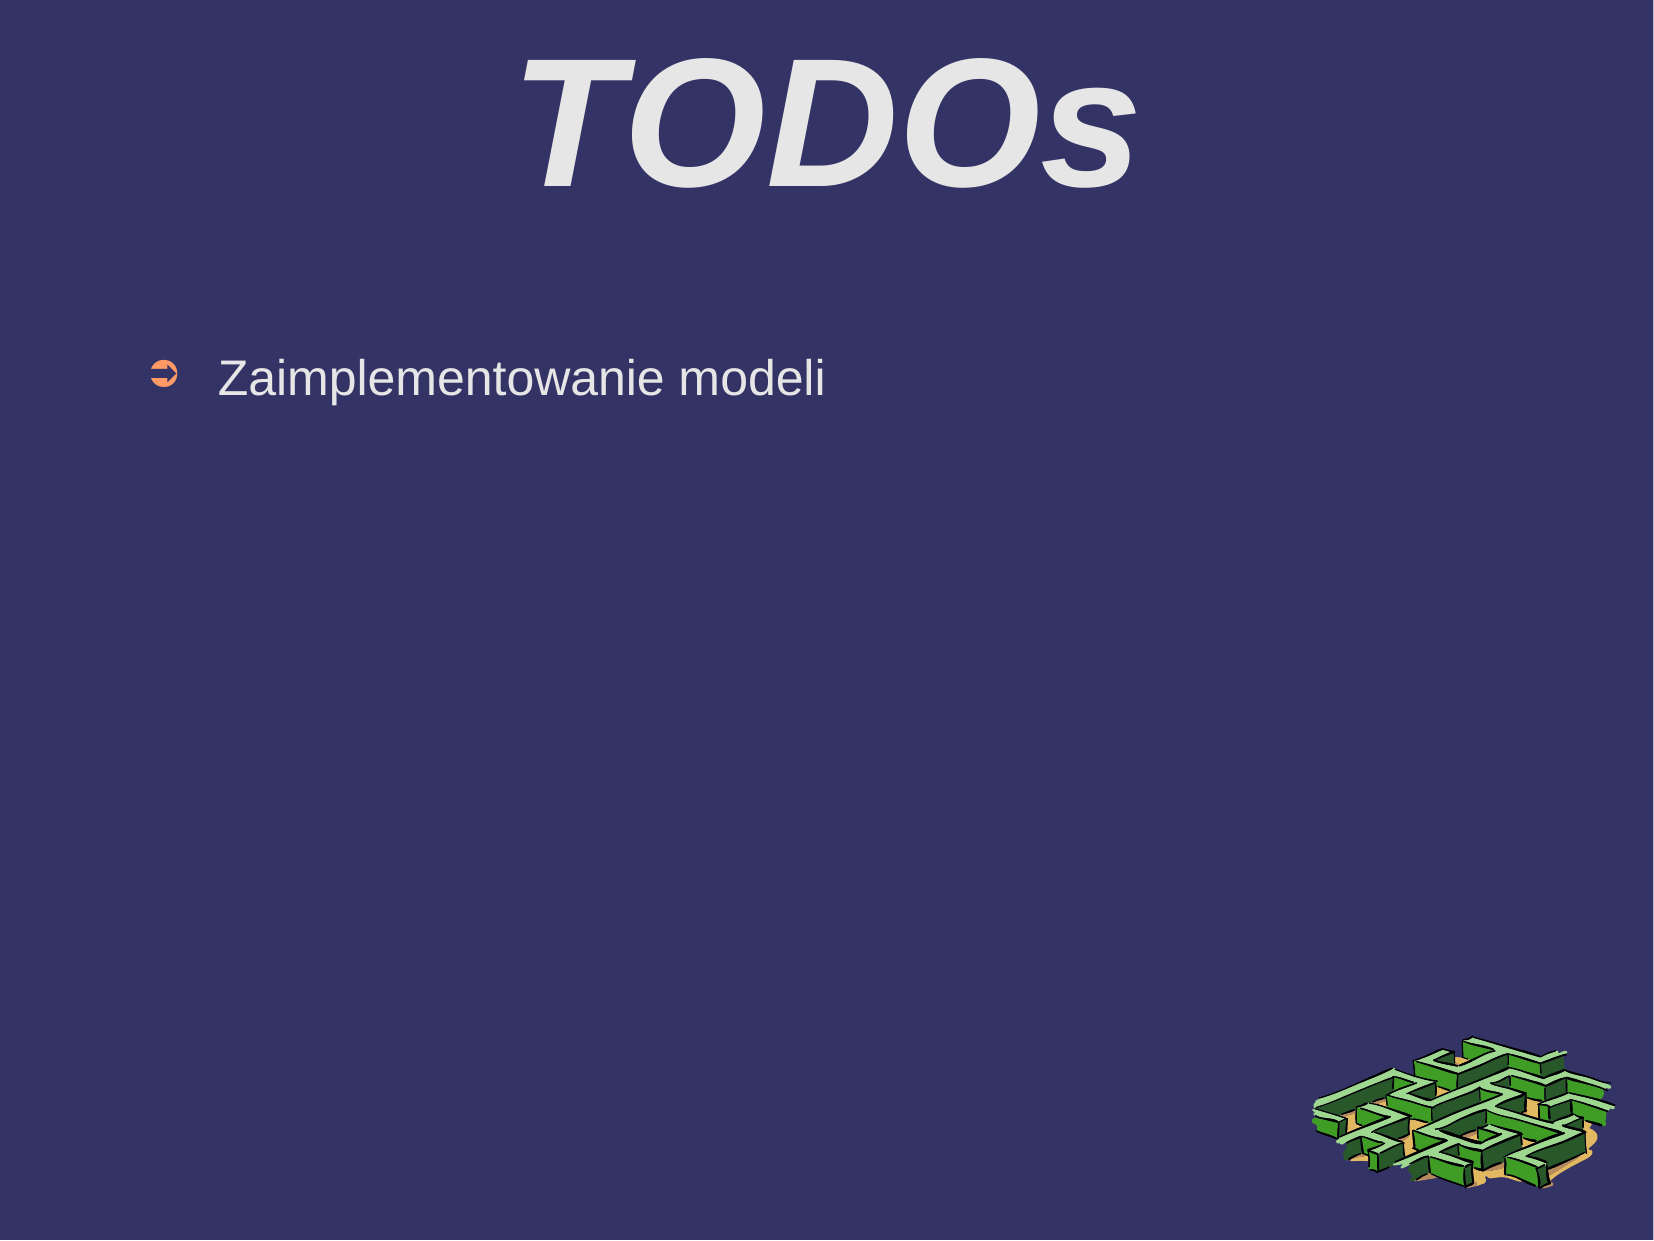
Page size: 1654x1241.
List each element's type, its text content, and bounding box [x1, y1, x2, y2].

list Zaimplementowanie modeli [135, 350, 1517, 1132]
title TODOs [121, 19, 1534, 227]
